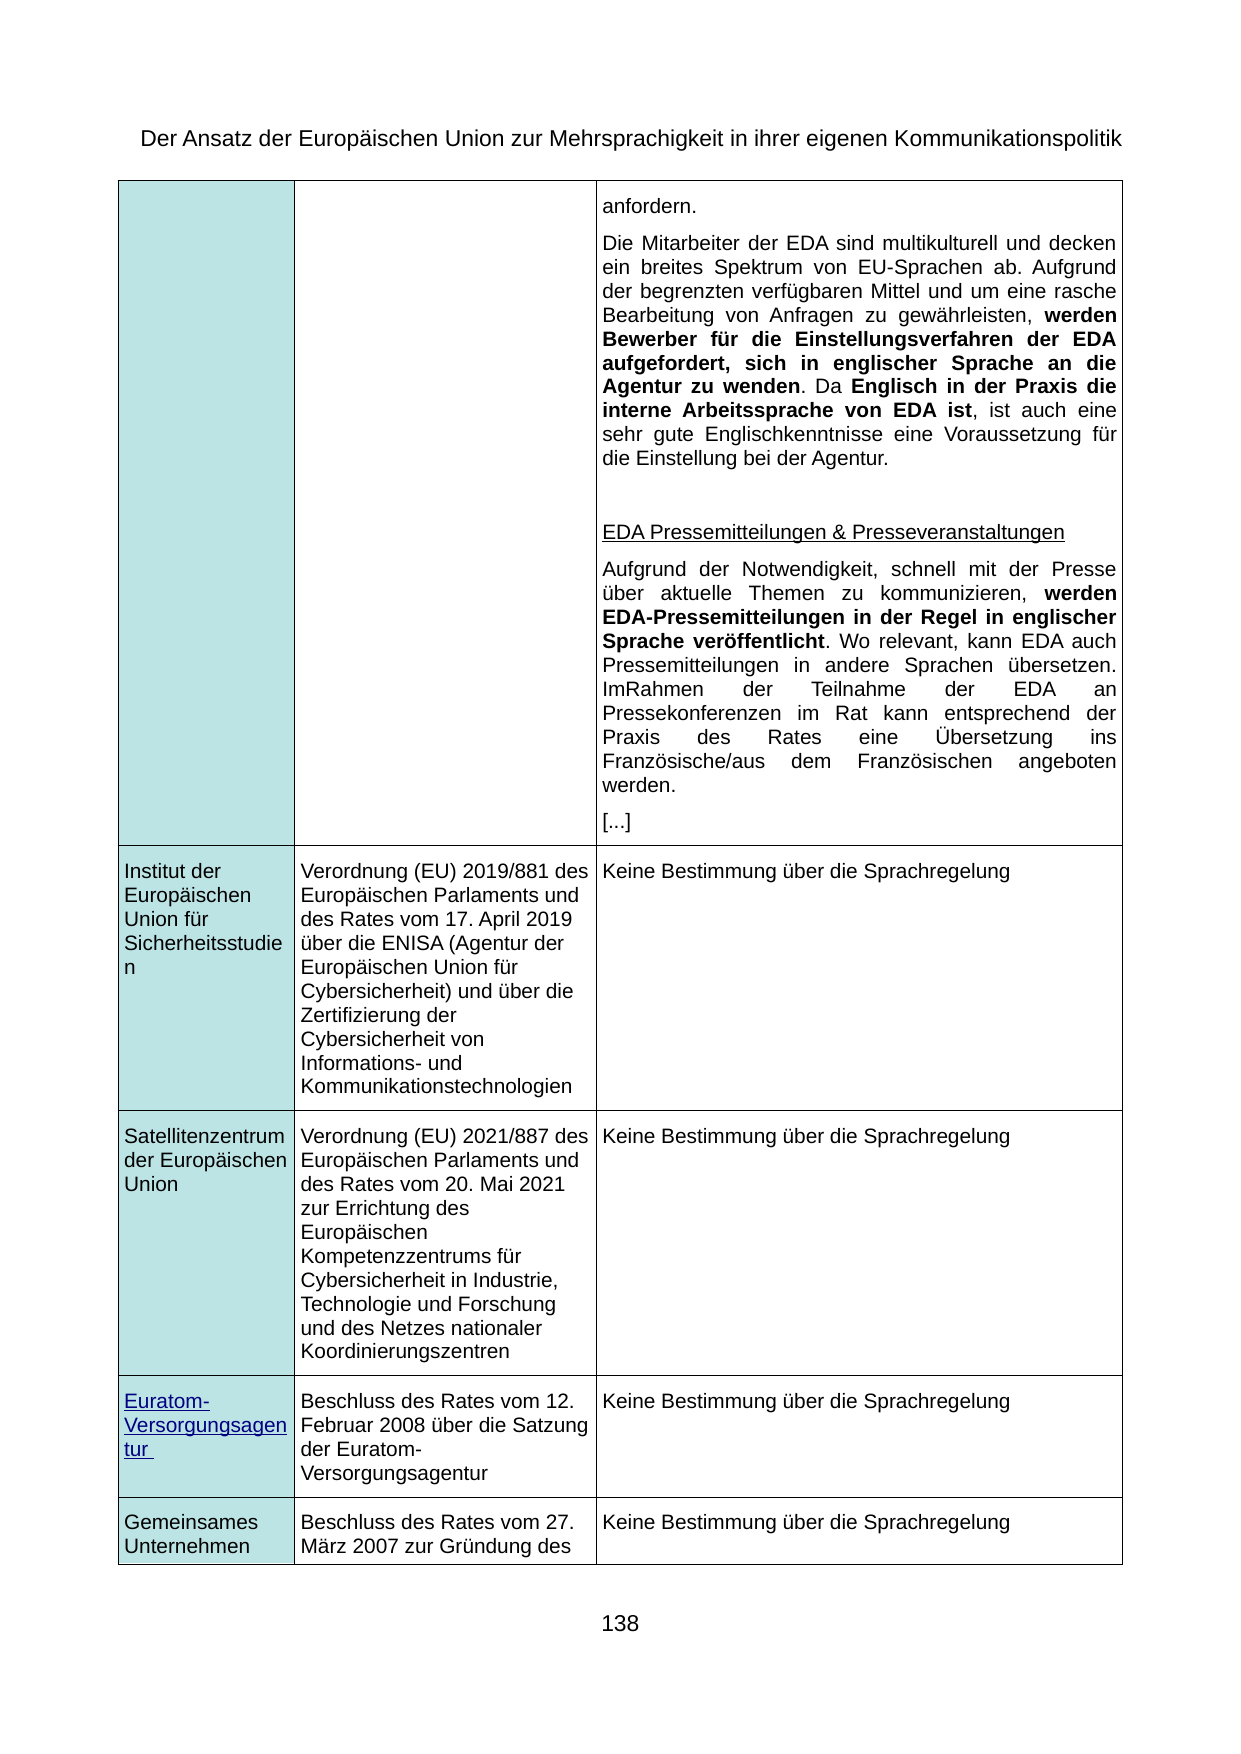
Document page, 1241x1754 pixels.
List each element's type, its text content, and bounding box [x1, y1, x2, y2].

table_cell [119, 181, 294, 845]
table_cell anfordern. Die Mitarbeiter der EDA sind multikulturell und decken ein breites Spektrum von EU-Sprachen ab. Aufgrund der begrenzten verfügbaren Mittel und um eine rasche Bearbeitung von Anfragen zu gewährleisten, werden Bewerber für die Einstellungsverfahren der EDA aufgefordert, sich in englischer Sprache an die Agentur zu wenden. Da Englisch in der Praxis die interne Arbeitssprache von EDA ist, ist auch eine sehr gute Englischkenntnisse eine Voraussetzung für die Einstellung bei der Agentur. EDA Pressemitteilungen & Presseveranstaltungen Aufgrund der Notwendigkeit, schnell mit der Presse über aktuelle Themen zu kommunizieren, werden EDA-Pressemitteilungen in der Regel in englischer Sprache veröffentlicht. Wo relevant, kann EDA auch Pressemitteilungen in andere Sprachen übersetzen. ImRahmen der Teilnahme der EDA an Pressekonferenzen im Rat kann entsprechend der Praxis des Rates eine Übersetzung ins Französische/aus dem Französischen angeboten werden. [...] [597, 181, 1122, 845]
table_cell Gemeinsames Unternehmen [119, 1498, 294, 1563]
table_cell Institut der Europäischen Union für Sicherheitsstudien [119, 846, 294, 1110]
table_cell Beschluss des Rates vom 27. März 2007 zur Gründung des [295, 1498, 596, 1563]
table_cell Euratom-Versorgungsagentur [119, 1376, 294, 1497]
table_cell Keine Bestimmung über die Sprachregelung [597, 1498, 1122, 1563]
table_cell Satellitenzentrum der Europäischen Union [119, 1111, 294, 1375]
table_cell Keine Bestimmung über die Sprachregelung [597, 846, 1122, 1110]
table_cell Verordnung (EU) 2021/887 des Europäischen Parlaments und des Rates vom 20. Mai 2021 zur Errichtung des Europäischen Kompetenzzentrums für Cybersicherheit in Industrie, Technologie und Forschung und des Netzes nationaler Koordinierungszentren [295, 1111, 596, 1375]
table_cell Keine Bestimmung über die Sprachregelung [597, 1376, 1122, 1497]
table_cell Beschluss des Rates vom 12. Februar 2008 über die Satzung der Euratom-Versorgungsagentur [295, 1376, 596, 1497]
table_cell [295, 181, 596, 845]
table_cell Keine Bestimmung über die Sprachregelung [597, 1111, 1122, 1375]
table_cell Verordnung (EU) 2019/881 des Europäischen Parlaments und des Rates vom 17. April 2019 über die ENISA (Agentur der Europäischen Union für Cybersicherheit) und über die Zertifizierung der Cybersicherheit von Informations- und Kommunikationstechnologien [295, 846, 596, 1110]
